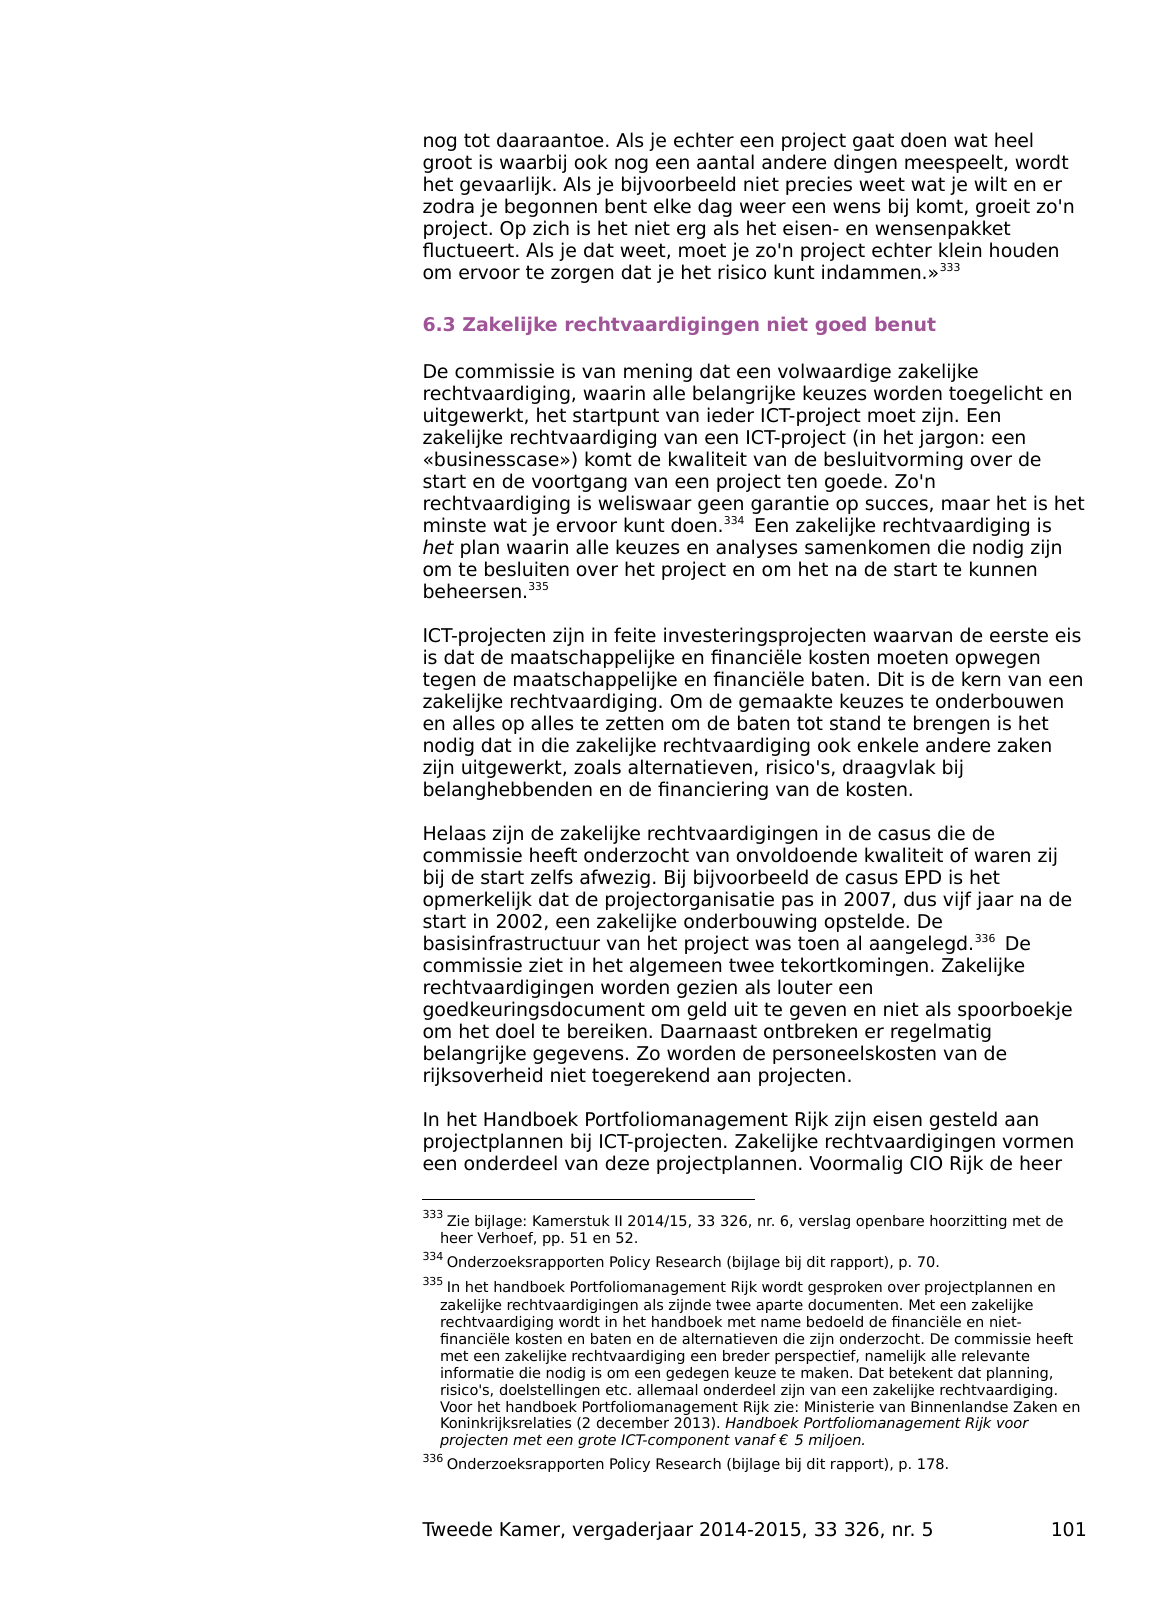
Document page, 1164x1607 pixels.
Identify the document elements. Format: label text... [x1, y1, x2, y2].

subtitle 6.3 Zakelijke rechtvaardigingen niet goed benut [422, 314, 1087, 336]
text Helaas zijn de zakelijke rechtvaardigingen in de casus die de commissie heeft onderzocht van onvoldoende kwaliteit of waren zij bij de start zelfs afwezig. Bij bijvoorbeeld de casus EPD is het opmerkelijk dat de projectorganisatie pas in 2007, dus vijf jaar na de start in 2002, een zakelijke onderbouwing opstelde. De basisinfrastructuur van het project was toen al aangelegd. De commissie ziet in het algemeen twee tekortkomingen. Zakelijke rechtvaardigingen worden gezien als louter een goedkeuringsdocument om geld uit te geven en niet als spoorboekje om het doel te bereiken. Daarnaast ontbreken er regelmatig belangrijke gegevens. Zo worden de personeelskosten van de rijksoverheid niet toegerekend aan projecten. [422, 823, 1087, 1086]
text In het Handboek Portfoliomanagement Rijk zijn eisen gesteld aan projectplannen bij ICT-projecten. Zakelijke rechtvaardigingen vormen een onderdeel van deze projectplannen. Voormalig CIO Rijk de heer [422, 1109, 1087, 1174]
text Onderzoeksrapporten Policy Research (bijlage bij dit rapport), p. 70. [422, 1250, 1087, 1272]
text nog tot daaraantoe. Als je echter een project gaat doen wat heel groot is waarbij ook nog een aantal andere dingen meespeelt, wordt het gevaarlijk. Als je bijvoorbeeld niet precies weet wat je wilt en er zodra je begonnen bent elke dag weer een wens bij komt, groeit zo'n project. Op zich is het niet erg als het eisen- en wensenpakket fluctueert. Als je dat weet, moet je zo'n project echter klein houden om ervoor te zorgen dat je het risico kunt indammen.» [422, 130, 1087, 284]
text ICT-projecten zijn in feite investeringsprojecten waarvan de eerste eis is dat de maatschappelijke en financiële kosten moeten opwegen tegen de maatschappelijke en financiële baten. Dit is de kern van een zakelijke rechtvaardiging. Om de gemaakte keuzes te onderbouwen en alles op alles te zetten om de baten tot stand te brengen is het nodig dat in die zakelijke rechtvaardiging ook enkele andere zaken zijn uitgewerkt, zoals alternatieven, risico's, draagvlak bij belanghebbenden en de financiering van de kosten. [422, 625, 1087, 801]
text Onderzoeksrapporten Policy Research (bijlage bij dit rapport), p. 178. [422, 1452, 1087, 1474]
text Zie bijlage: Kamerstuk II 2014/15, 33 326, nr. 6, verslag openbare hoorzitting met de heer Verhoef, pp. 51 en 52. [422, 1208, 1087, 1247]
text In het handboek Portfoliomanagement Rijk wordt gesproken over projectplannen en zakelijke rechtvaardigingen als zijnde twee aparte documenten. Met een zakelijke rechtvaardiging wordt in het handboek met name bedoeld de financiële en niet-financiële kosten en baten en de alternatieven die zijn onderzocht. De commissie heeft met een zakelijke rechtvaardiging een breder perspectief, namelijk alle relevante informatie die nodig is om een gedegen keuze te maken. Dat betekent dat planning, risico's, doelstellingen etc. allemaal onderdeel zijn van een zakelijke rechtvaardiging. Voor het handboek Portfoliomanagement Rijk zie: Ministerie van Binnenlandse Zaken en Koninkrijksrelaties (2 december 2013). Handboek Portfoliomanagement Rijk voor projecten met een grote ICT-component vanaf € 5 miljoen. [422, 1275, 1087, 1449]
text De commissie is van mening dat een volwaardige zakelijke rechtvaardiging, waarin alle belangrijke keuzes worden toegelicht en uitgewerkt, het startpunt van ieder ICT-project moet zijn. Een zakelijke rechtvaardiging van een ICT-project (in het jargon: een «businesscase») komt de kwaliteit van de besluitvorming over de start en de voortgang van een project ten goede. Zo'n rechtvaardiging is weliswaar geen garantie op succes, maar het is het minste wat je ervoor kunt doen. Een zakelijke rechtvaardiging is het plan waarin alle keuzes en analyses samenkomen die nodig zijn om te besluiten over het project en om het na de start te kunnen beheersen. [422, 361, 1087, 602]
